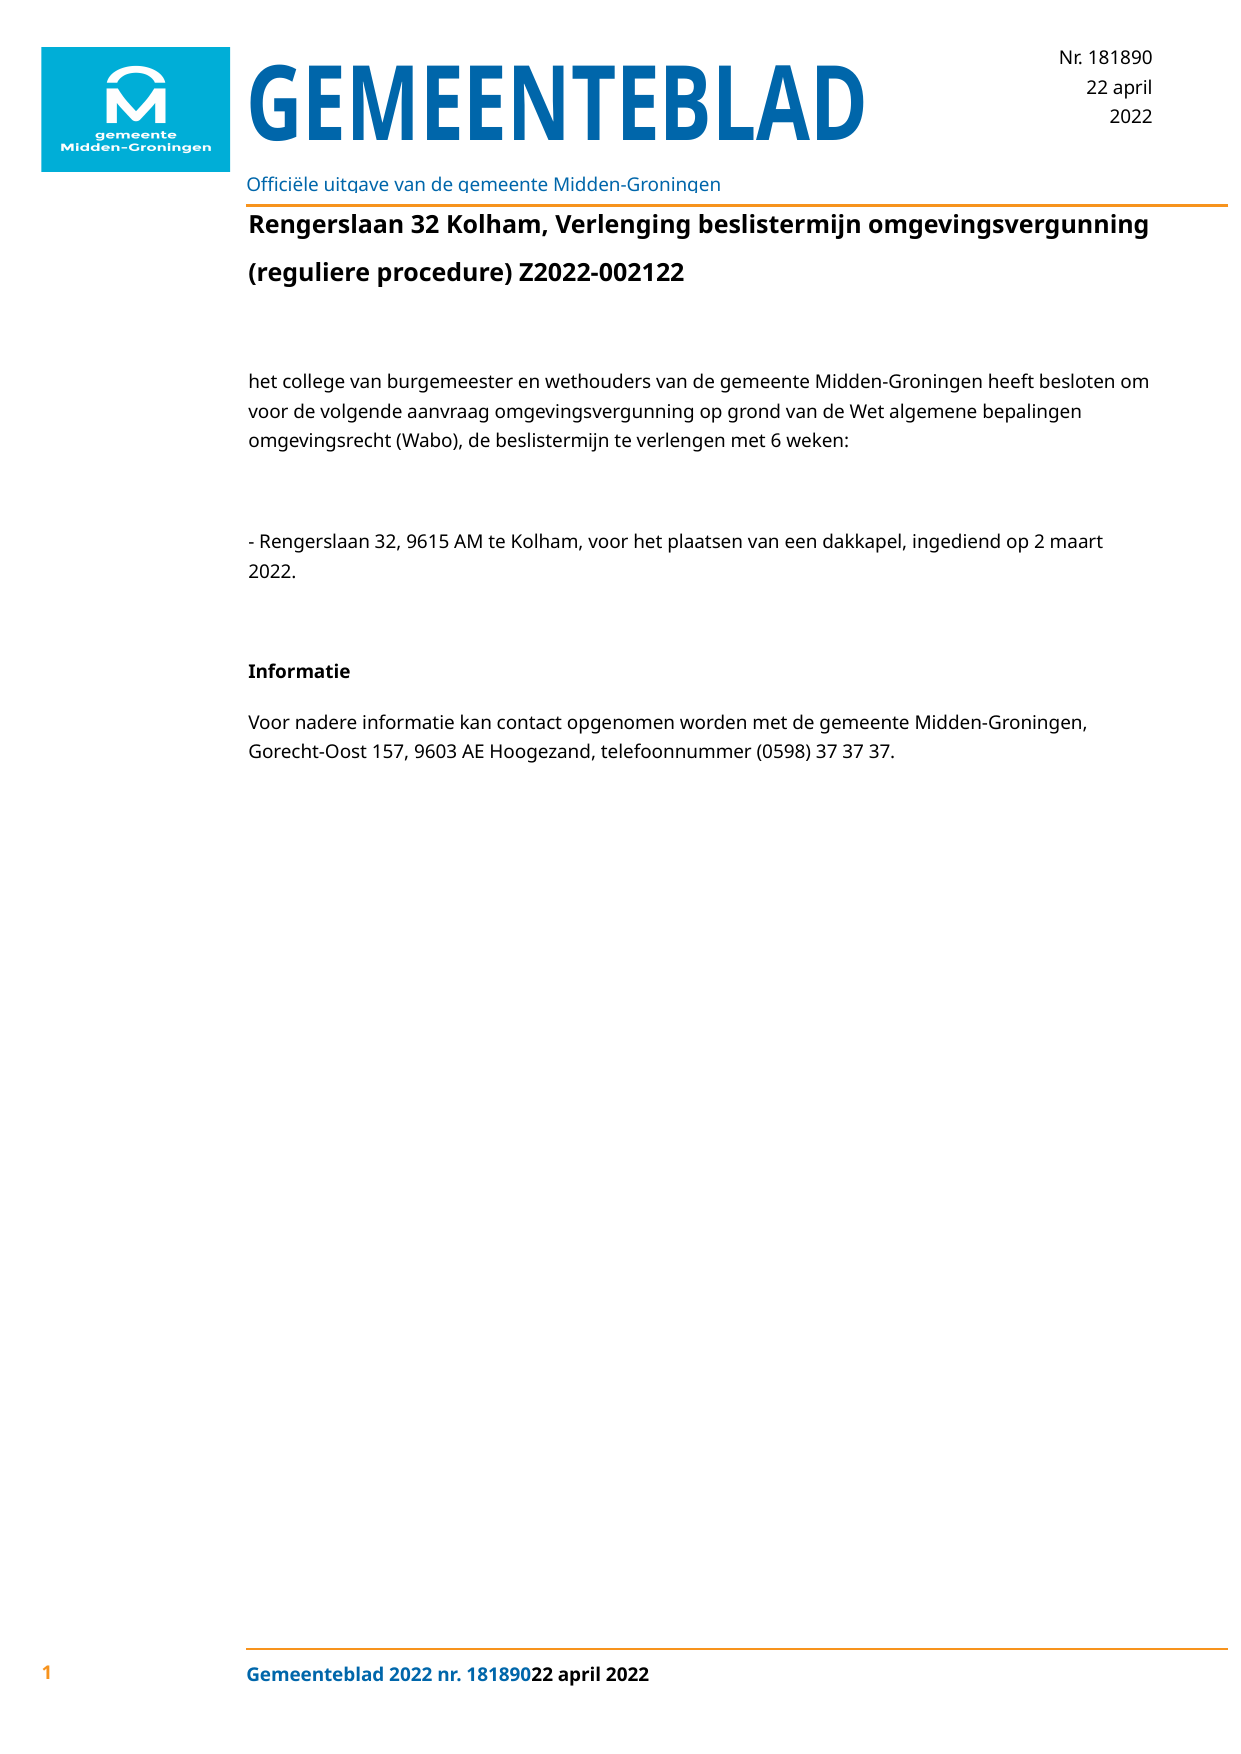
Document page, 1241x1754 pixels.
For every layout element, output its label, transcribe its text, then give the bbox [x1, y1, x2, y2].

text Informatie [248, 659, 1152, 684]
picture [108, 66, 164, 82]
text het college van burgemeester en wethouders van de gemeente Midden-Groningen heeft besloten om voor de volgende aanvraag omgevingsvergunning op grond van de Wet algemene bepalingen omgevingsrecht (Wabo), de beslistermijn te verlengen met 6 weken: [248, 368, 1152, 453]
text - Rengerslaan 32, 9615 AM te Kolham, voor het plaatsen van een dakkapel, ingediend op 2 maart 2022. [248, 528, 1152, 584]
picture [184, 146, 190, 153]
text Voor nadere informatie kan contact opgenomen worden met de gemeente Midden-Groningen, Gorecht-Oost 157, 9603 AE Hoogezand, telefoonnummer (0598) 37 37 37. [248, 709, 1152, 764]
text Rengerslaan 32 Kolham, Verlenging beslistermijn omgevingsvergunning (reguliere procedure) Z2022-002122 [248, 207, 1152, 288]
picture [107, 89, 165, 122]
